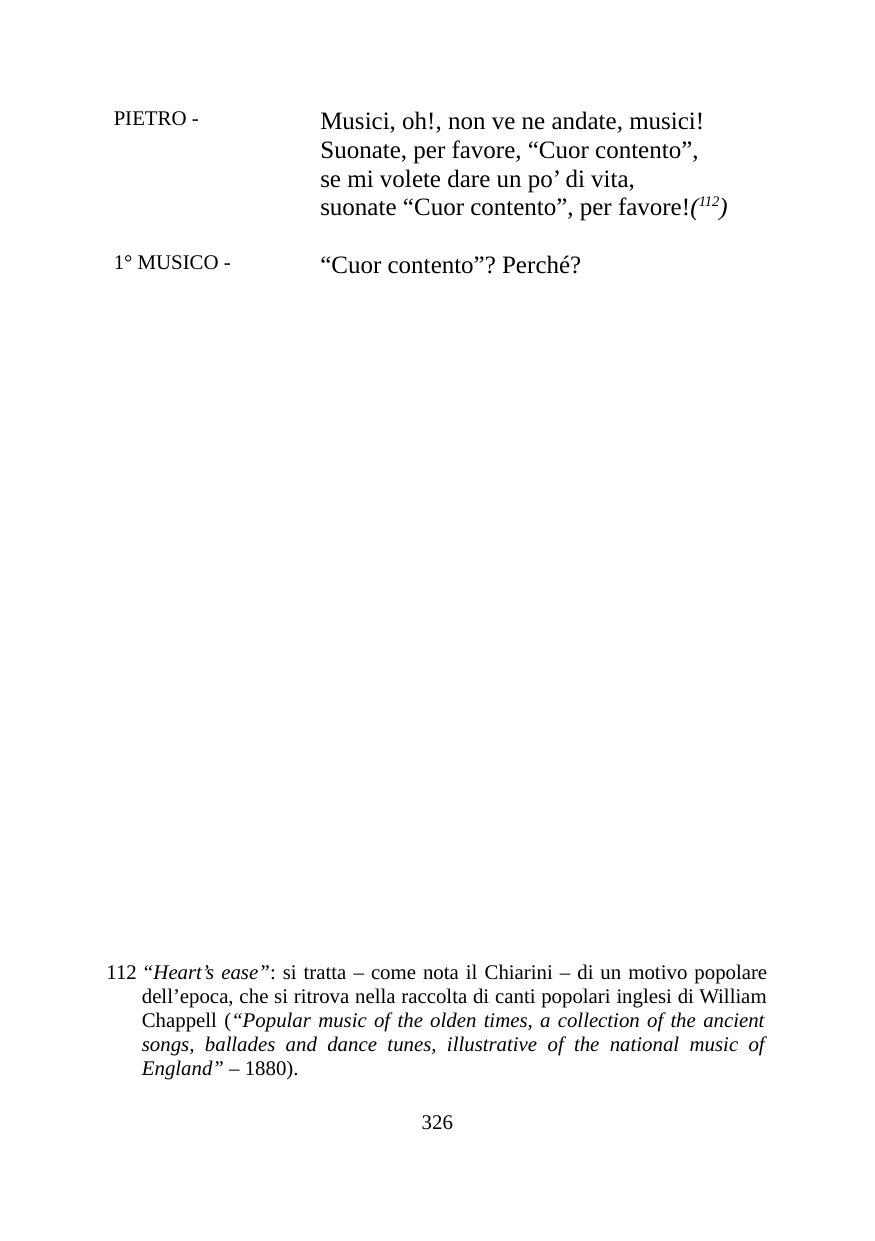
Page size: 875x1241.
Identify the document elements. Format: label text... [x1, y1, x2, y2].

table_cell Musici, oh!, non ve ne andate, musici! Suonate, per favore, “Cuor contento”, se mi volete dare un po’ di vita, suonate “Cuor contento”, per favore!() [313, 106, 768, 250]
table_cell PIETRO - [106, 106, 313, 250]
table_cell 1° MUSICO - [106, 250, 313, 307]
table_cell “Cuor contento”? Perché? [313, 250, 768, 307]
